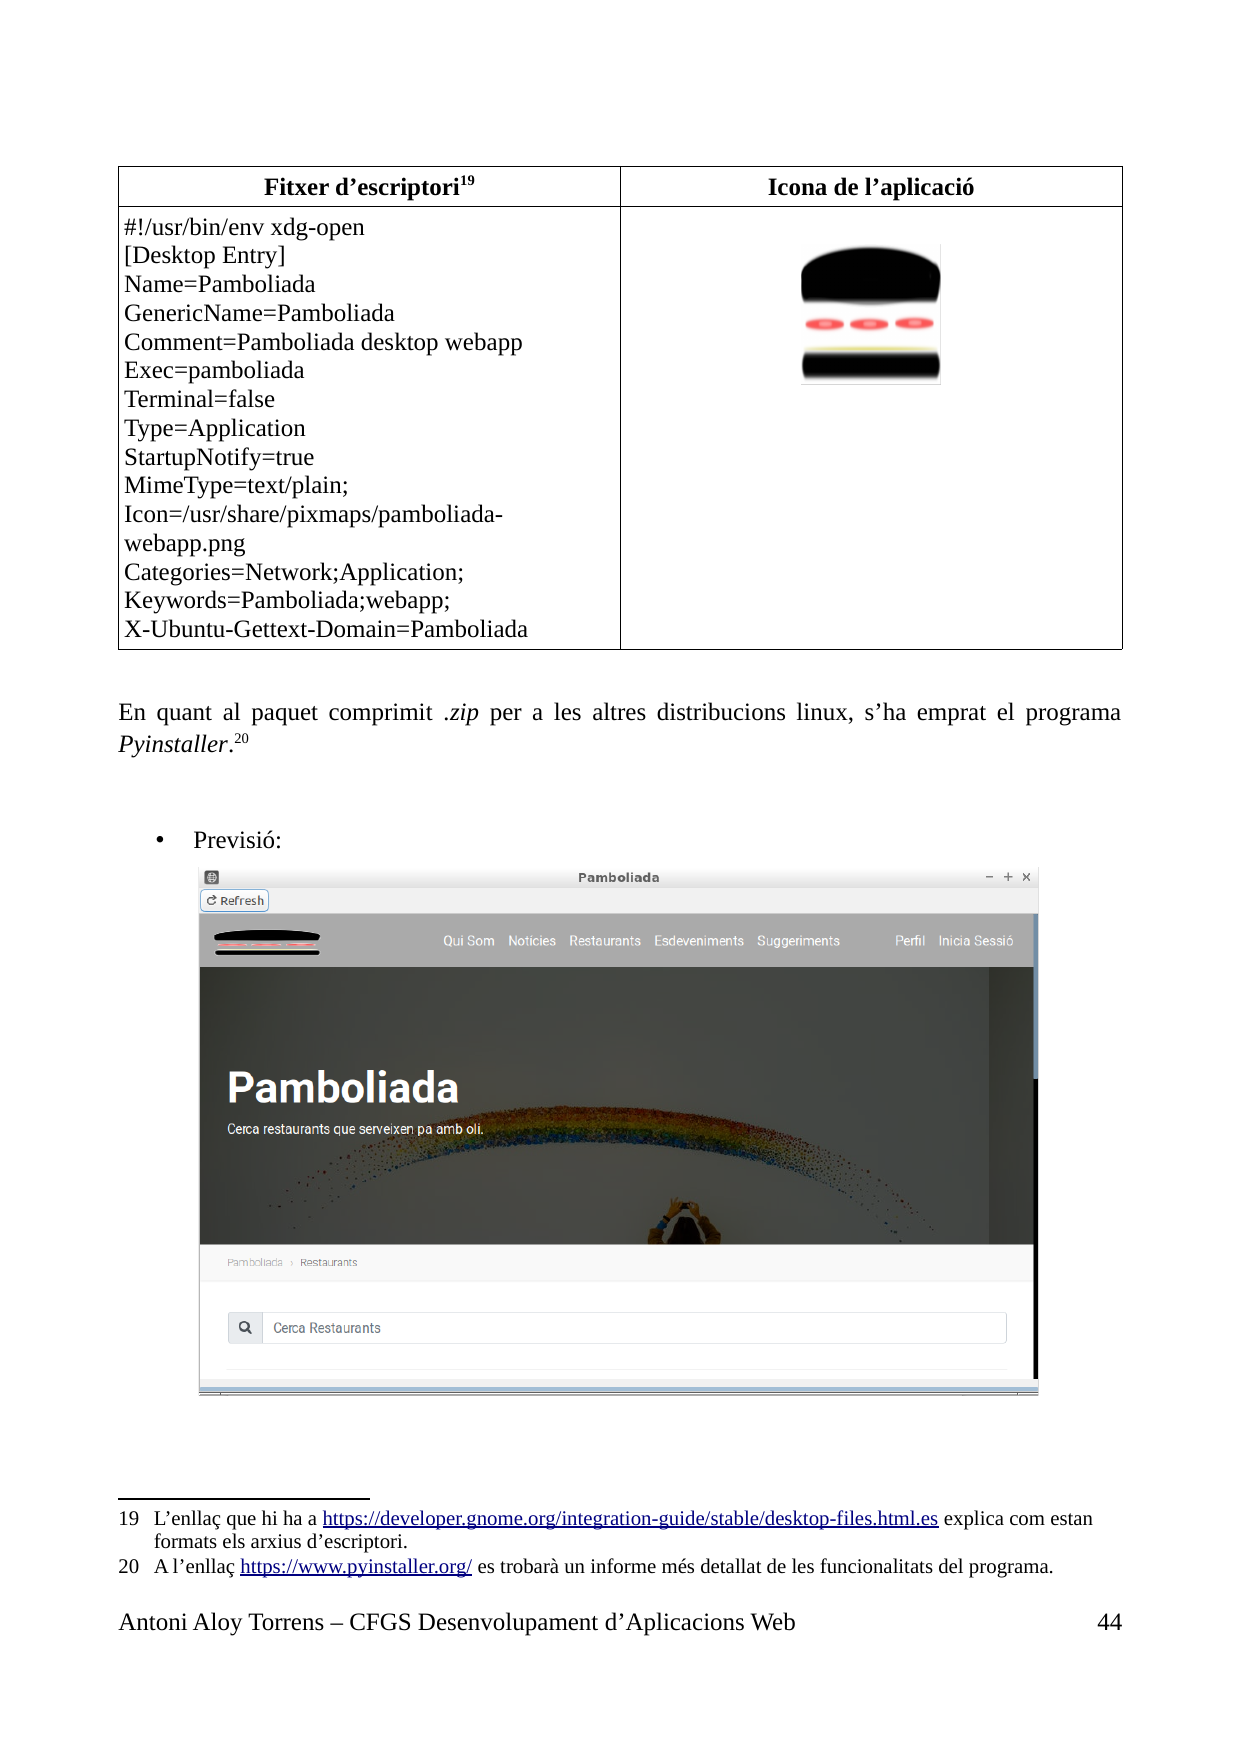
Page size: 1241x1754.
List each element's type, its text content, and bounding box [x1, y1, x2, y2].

text A l’enllaç https://www.pyinstaller.org/ es trobarà un informe més detallat de les funcionalitats del programa. [118, 1553, 1122, 1578]
table_cell #!/usr/bin/env xdg-open [Desktop Entry] Name=Pamboliada GenericName=Pamboliada Comment=Pamboliada desktop webapp Exec=pamboliada Terminal=false Type=Application StartupNotify=true MimeType=text/plain; Icon=/usr/share/pixmaps/pamboliada-webapp.png Categories=Network;Application; Keywords=Pamboliada;webapp; X-Ubuntu-Gettext-Domain=Pamboliada [119, 207, 620, 649]
table_header Fitxer d’escriptori [119, 167, 620, 206]
text En quant al paquet comprimit .zip per a les altres distribucions linux, s’ha emprat el programa Pyinstaller. [118, 697, 1122, 758]
picture [801, 244, 941, 385]
picture [198, 867, 1039, 1396]
list Previsió: [156, 825, 1122, 853]
table_cell [621, 207, 1122, 649]
table_header Icona de l’aplicació [621, 167, 1122, 206]
